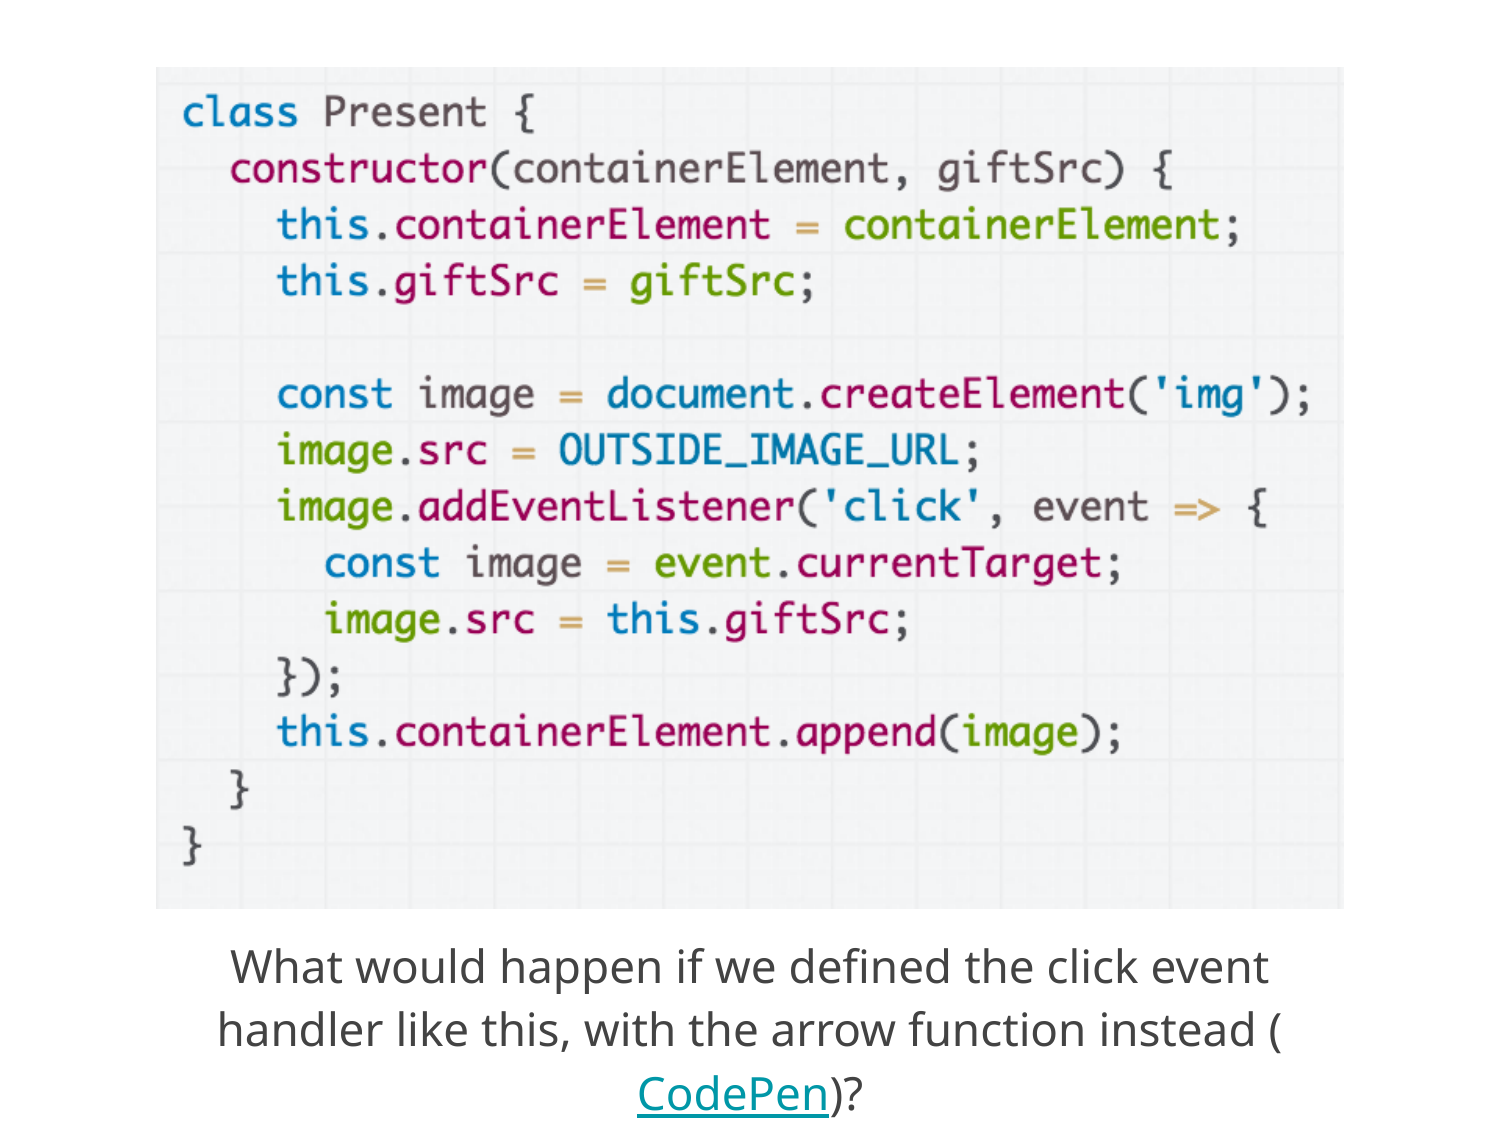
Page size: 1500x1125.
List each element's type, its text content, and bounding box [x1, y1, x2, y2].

list What would happen if we defined the click event handler like this, with the arrow function instead (CodePen)? [128, 914, 1372, 1083]
picture [156, 67, 1344, 909]
